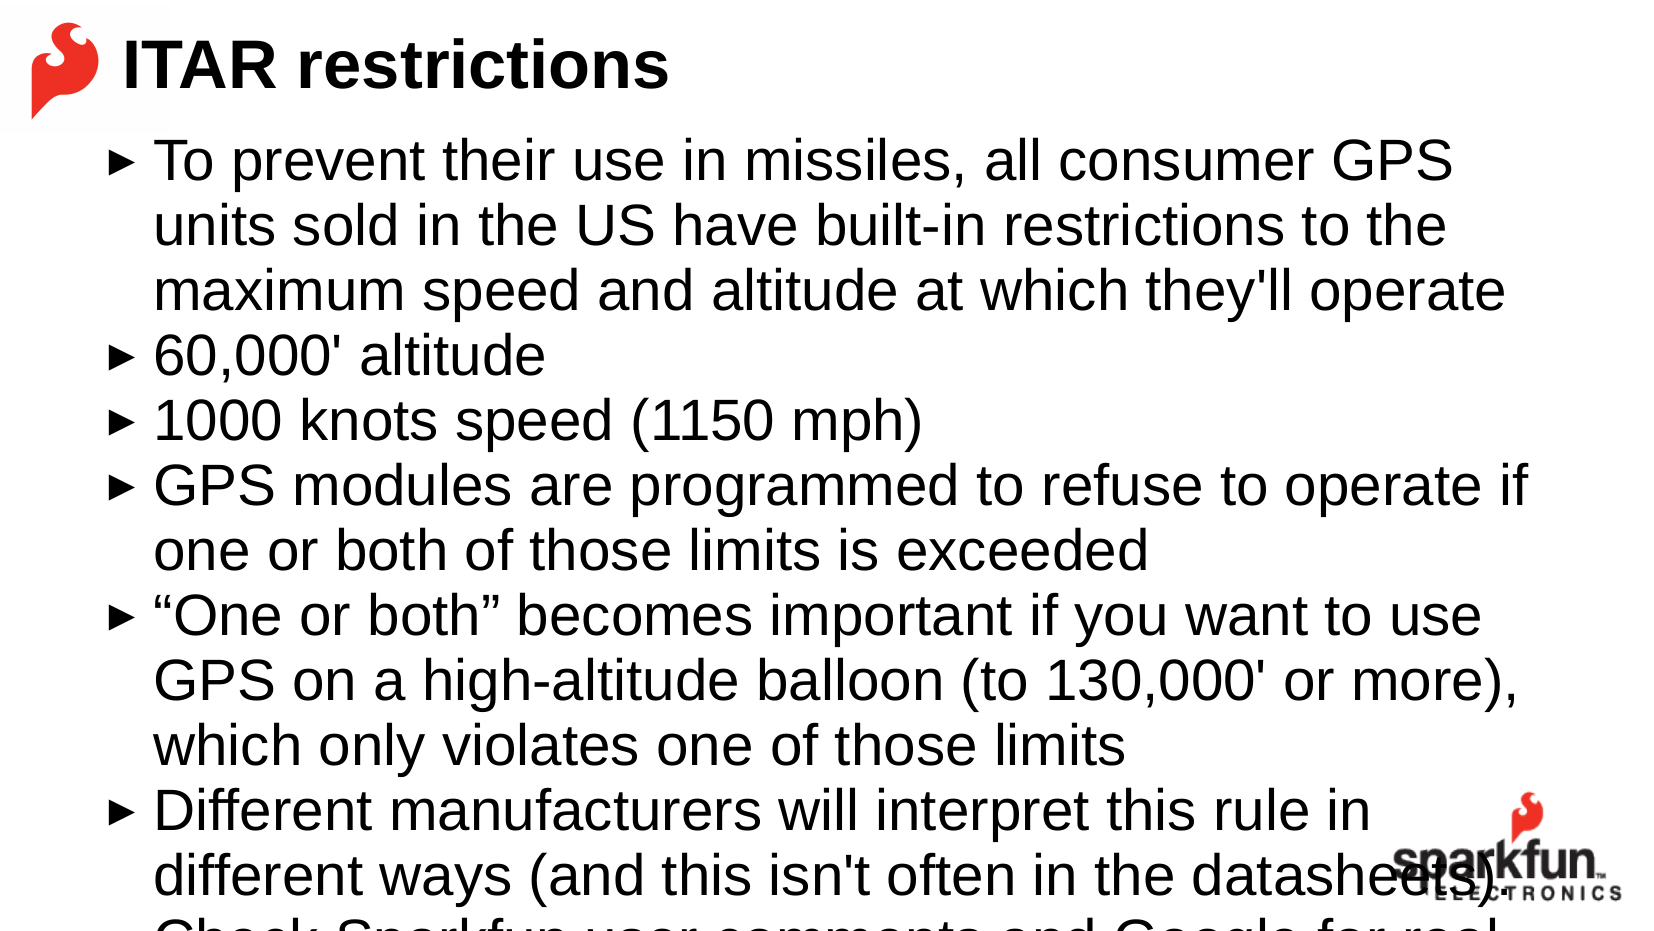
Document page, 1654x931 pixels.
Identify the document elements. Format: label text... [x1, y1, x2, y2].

picture [0, 5, 171, 133]
list To prevent their use in missiles, all consumer GPS units sold in the US have built-in restrictions to the maximum speed and altitude at which they'll operate 60,000' altitude 1000 knots speed (1150 mph) GPS modules are programmed to refuse to operate if one or both of those limits is exceeded “One or both” becomes important if you want to use GPS on a high-altitude balloon (to 130,000' or more), which only violates one of those limits Different manufacturers will interpret this rule in different ways (and this isn't often in the datasheets). Check Sparkfun user comments and Google for real-world experiences for prospective modules. [82, 127, 1571, 931]
title ITAR restrictions [122, 26, 1546, 104]
picture [1571, 749, 1651, 926]
